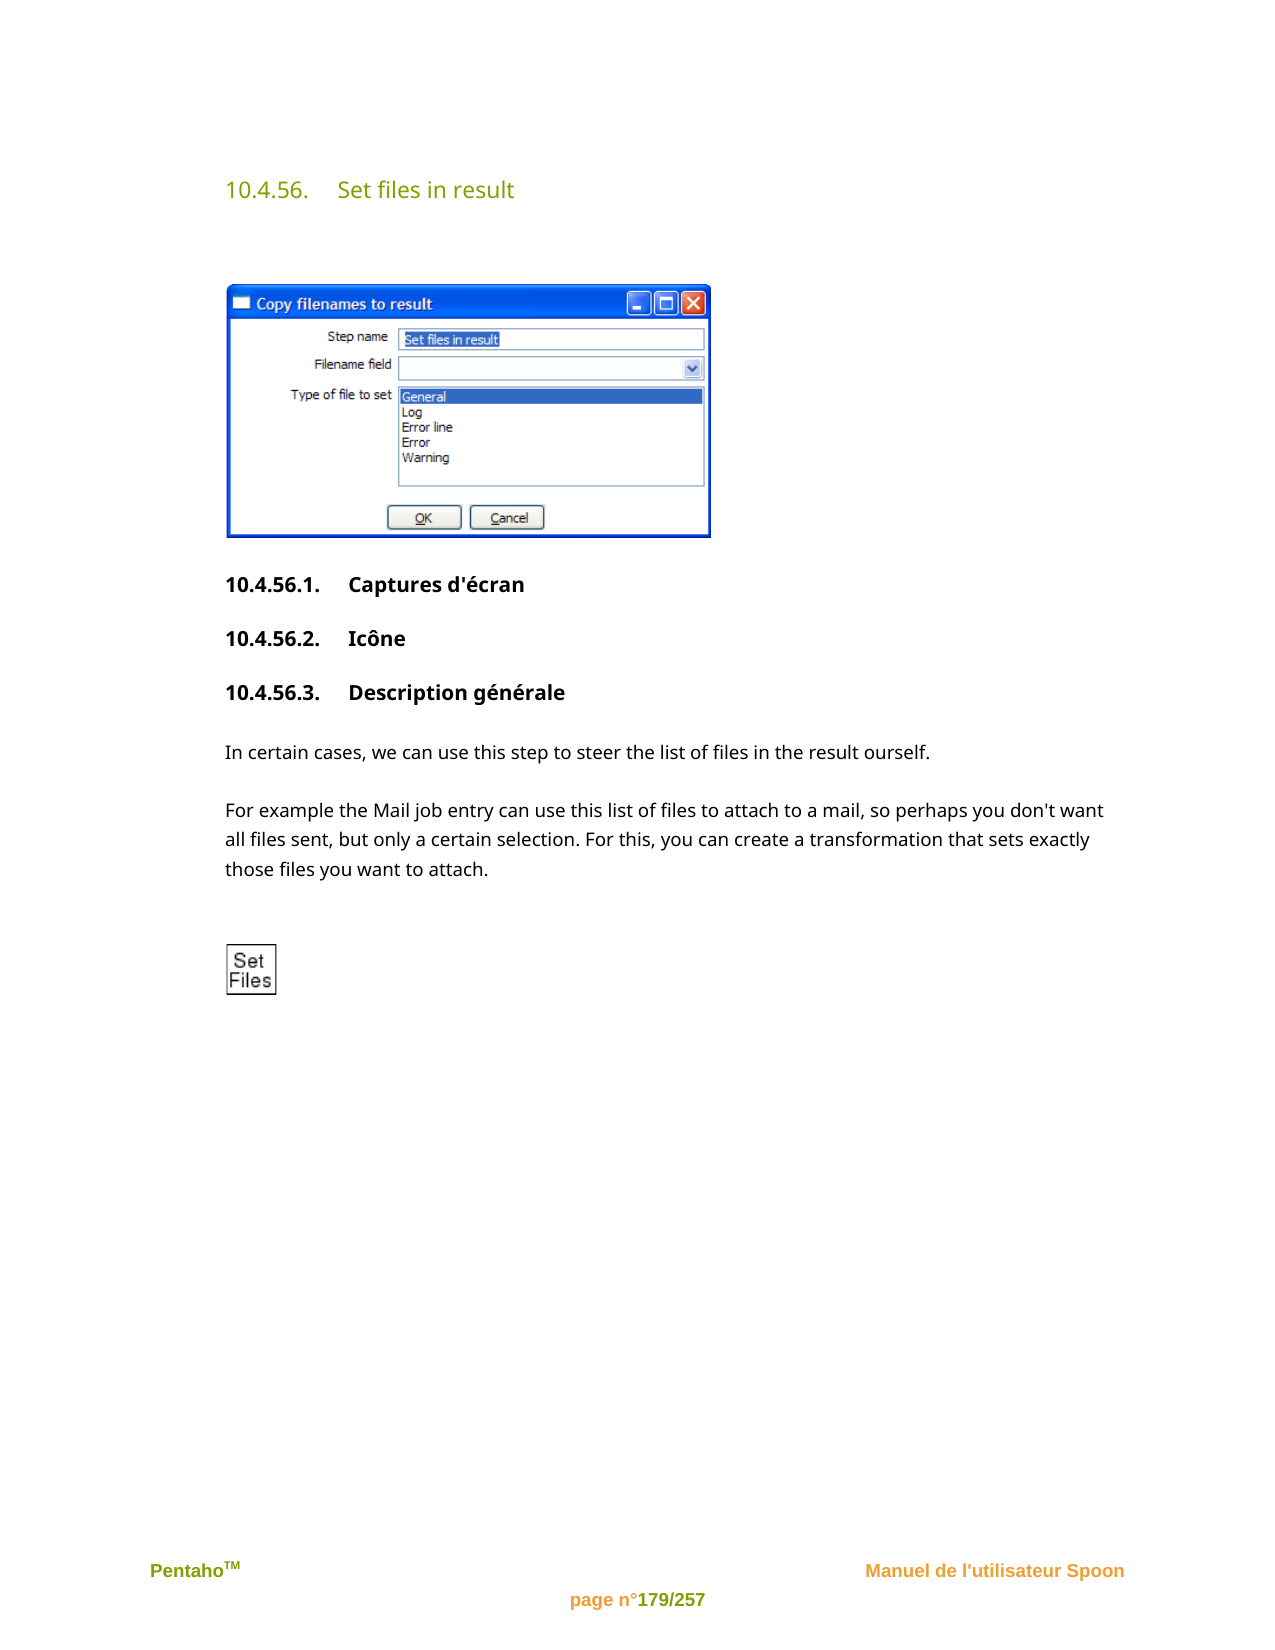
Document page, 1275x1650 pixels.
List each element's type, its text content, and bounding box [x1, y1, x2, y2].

text In certain cases, we can use this step to steer the list of files in the result ourself. [225, 736, 1125, 765]
picture [226, 944, 277, 995]
subtitle Description générale [225, 677, 1125, 706]
subtitle Icône [225, 623, 1125, 652]
text For example the Mail job entry can use this list of files to attach to a mail, so perhaps you don't want all files sent, but only a certain selection. For this, you can create a transformation that sets exactly those files you want to attach. [225, 794, 1125, 882]
subtitle Captures d'écran [225, 229, 1125, 598]
subtitle Set files in result [225, 175, 1125, 204]
